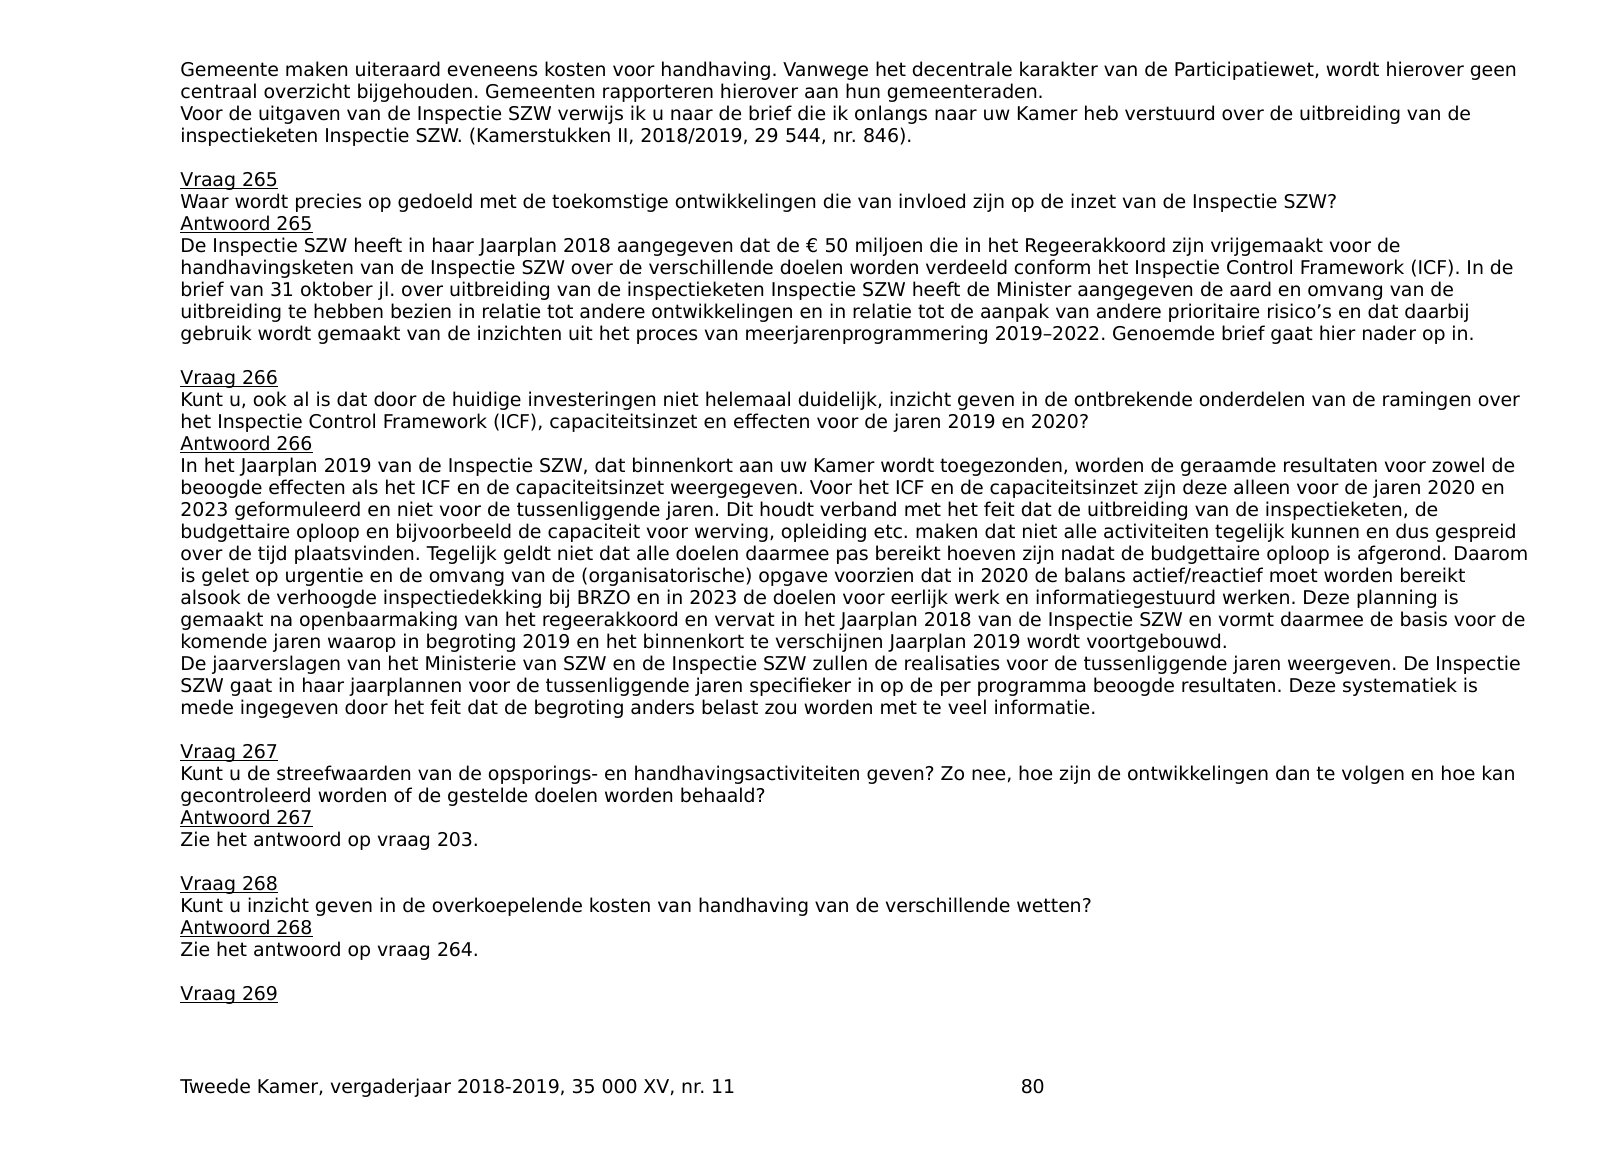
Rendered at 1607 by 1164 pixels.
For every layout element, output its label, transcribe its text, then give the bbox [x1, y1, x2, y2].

text Zie het antwoord op vraag 203. [180, 829, 1529, 851]
text Vraag 265 [180, 169, 1529, 191]
text Kunt u, ook al is dat door de huidige investeringen niet helemaal duidelijk, inzicht geven in de ontbrekende onderdelen van de ramingen over het Inspectie Control Framework (ICF), capaciteitsinzet en effecten voor de jaren 2019 en 2020? [180, 389, 1529, 433]
text De jaarverslagen van het Ministerie van SZW en de Inspectie SZW zullen de realisaties voor de tussenliggende jaren weergeven. De Inspectie SZW gaat in haar jaarplannen voor de tussenliggende jaren specifieker in op de per programma beoogde resultaten. Deze systematiek is mede ingegeven door het feit dat de begroting anders belast zou worden met te veel informatie. [180, 653, 1529, 719]
text Vraag 269 [180, 983, 1529, 1005]
text Kunt u de streefwaarden van de opsporings- en handhavingsactiviteiten geven? Zo nee, hoe zijn de ontwikkelingen dan te volgen en hoe kan gecontroleerd worden of de gestelde doelen worden behaald? [180, 763, 1529, 807]
text Antwoord 268 [180, 917, 1529, 939]
text Antwoord 266 [180, 433, 1529, 455]
text De Inspectie SZW heeft in haar Jaarplan 2018 aangegeven dat de € 50 miljoen die in het Regeerakkoord zijn vrijgemaakt voor de handhavingsketen van de Inspectie SZW over de verschillende doelen worden verdeeld conform het Inspectie Control Framework (ICF). In de brief van 31 oktober jl. over uitbreiding van de inspectieketen Inspectie SZW heeft de Minister aangegeven de aard en omvang van de uitbreiding te hebben bezien in relatie tot andere ontwikkelingen en in relatie tot de aanpak van andere prioritaire risico’s en dat daarbij gebruik wordt gemaakt van de inzichten uit het proces van meerjarenprogrammering 2019–2022. Genoemde brief gaat hier nader op in. [180, 235, 1529, 345]
text Waar wordt precies op gedoeld met de toekomstige ontwikkelingen die van invloed zijn op de inzet van de Inspectie SZW? [180, 191, 1529, 213]
text Antwoord 267 [180, 807, 1529, 829]
text Voor de uitgaven van de Inspectie SZW verwijs ik u naar de brief die ik onlangs naar uw Kamer heb verstuurd over de uitbreiding van de inspectieketen Inspectie SZW. (Kamerstukken II, 2018/2019, 29 544, nr. 846). [180, 103, 1529, 147]
text In het Jaarplan 2019 van de Inspectie SZW, dat binnenkort aan uw Kamer wordt toegezonden, worden de geraamde resultaten voor zowel de beoogde effecten als het ICF en de capaciteitsinzet weergegeven. Voor het ICF en de capaciteitsinzet zijn deze alleen voor de jaren 2020 en 2023 geformuleerd en niet voor de tussenliggende jaren. Dit houdt verband met het feit dat de uitbreiding van de inspectieketen, de budgettaire oploop en bijvoorbeeld de capaciteit voor werving, opleiding etc. maken dat niet alle activiteiten tegelijk kunnen en dus gespreid over de tijd plaatsvinden. Tegelijk geldt niet dat alle doelen daarmee pas bereikt hoeven zijn nadat de budgettaire oploop is afgerond. Daarom is gelet op urgentie en de omvang van de (organisatorische) opgave voorzien dat in 2020 de balans actief/reactief moet worden bereikt alsook de verhoogde inspectiedekking bij BRZO en in 2023 de doelen voor eerlijk werk en informatiegestuurd werken. Deze planning is gemaakt na openbaarmaking van het regeerakkoord en vervat in het Jaarplan 2018 van de Inspectie SZW en vormt daarmee de basis voor de komende jaren waarop in begroting 2019 en het binnenkort te verschijnen Jaarplan 2019 wordt voortgebouwd. [180, 455, 1529, 653]
text Kunt u inzicht geven in de overkoepelende kosten van handhaving van de verschillende wetten? [180, 895, 1529, 917]
text Vraag 266 [180, 367, 1529, 389]
text Vraag 268 [180, 873, 1529, 895]
text Gemeente maken uiteraard eveneens kosten voor handhaving. Vanwege het decentrale karakter van de Participatiewet, wordt hierover geen centraal overzicht bijgehouden. Gemeenten rapporteren hierover aan hun gemeenteraden. [180, 59, 1529, 103]
text Vraag 267 [180, 741, 1529, 763]
text Zie het antwoord op vraag 264. [180, 939, 1529, 961]
text Antwoord 265 [180, 213, 1529, 235]
